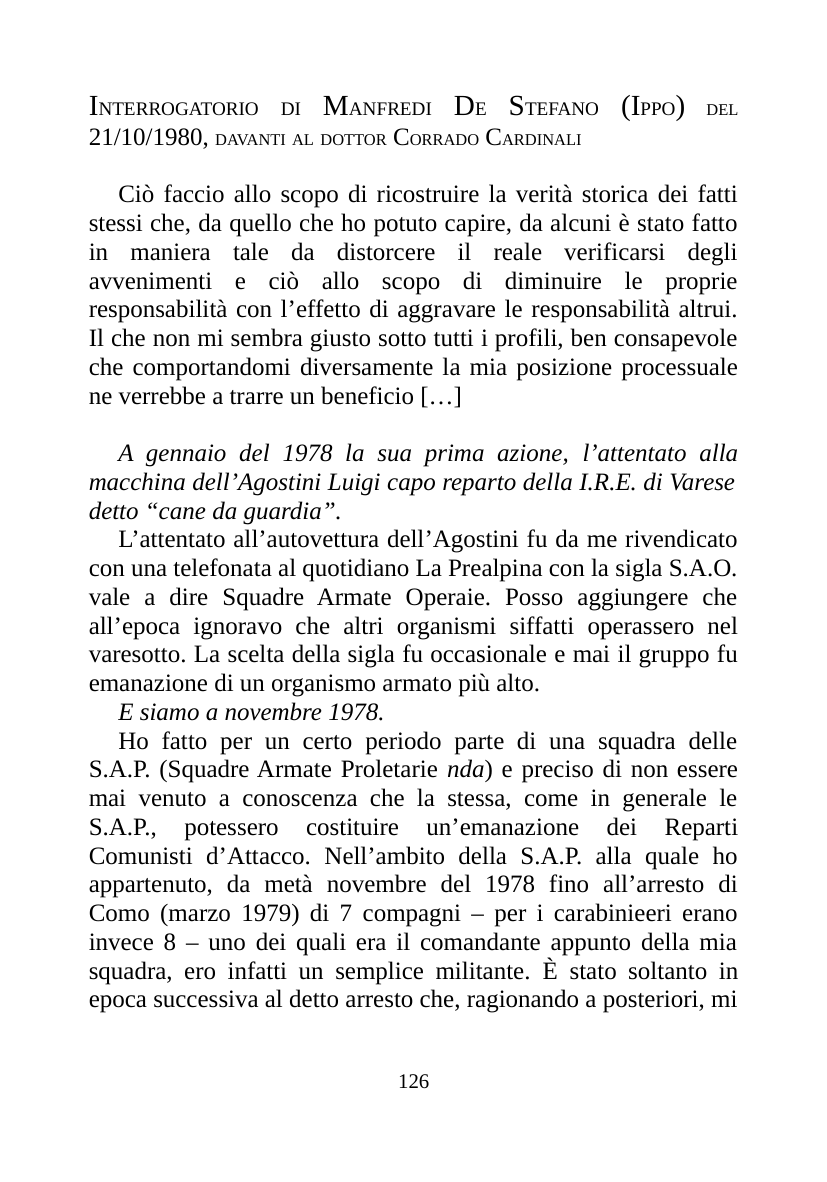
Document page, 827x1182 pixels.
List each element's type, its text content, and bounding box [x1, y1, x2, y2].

text Ciò faccio allo scopo di ricostruire la verità storica dei fatti stessi che, da quello che ho potuto capire, da alcuni è stato fatto in maniera tale da distorcere il reale verificarsi degli avvenimenti e ciò allo scopo di diminuire le proprie responsabilità con l’effetto di aggravare le responsabilità altrui. Il che non mi sembra giusto sotto tutti i profili, ben consapevole che comportandomi diversamente la mia posizione processuale ne verrebbe a trarre un beneficio […] [88, 179, 738, 409]
text L’attentato all’autovettura dell’Agostini fu da me rivendicato con una telefonata al quotidiano La Prealpina con la sigla S.A.O. vale a dire Squadre Armate Operaie. Posso aggiungere che all’epoca ignoravo che altri organismi siffatti operassero nel varesotto. La scelta della sigla fu occasionale e mai il gruppo fu emanazione di un organismo armato più alto. [88, 524, 738, 697]
text A gennaio del 1978 la sua prima azione, l’attentato alla macchina dell’Agostini Luigi capo reparto della I.R.E. di Varese detto “cane da guardia”. [88, 438, 738, 524]
text Ho fatto per un certo periodo parte di una squadra delle S.A.P. (Squadre Armate Proletarie nda) e preciso di non essere mai venuto a conoscenza che la stessa, come in generale le S.A.P., potessero costituire un’emanazione dei Reparti Comunisti d’Attacco. Nell’ambito della S.A.P. alla quale ho appartenuto, da metà novembre del 1978 fino all’arresto di Como (marzo 1979) di 7 compagni – per i carabinieeri erano invece 8 – uno dei quali era il comandante appunto della mia squadra, ero infatti un semplice militante. È stato soltanto in epoca successiva al detto arresto che, ragionando a posteriori, mi [88, 726, 738, 1013]
text E siamo a novembre 1978. [88, 697, 738, 726]
